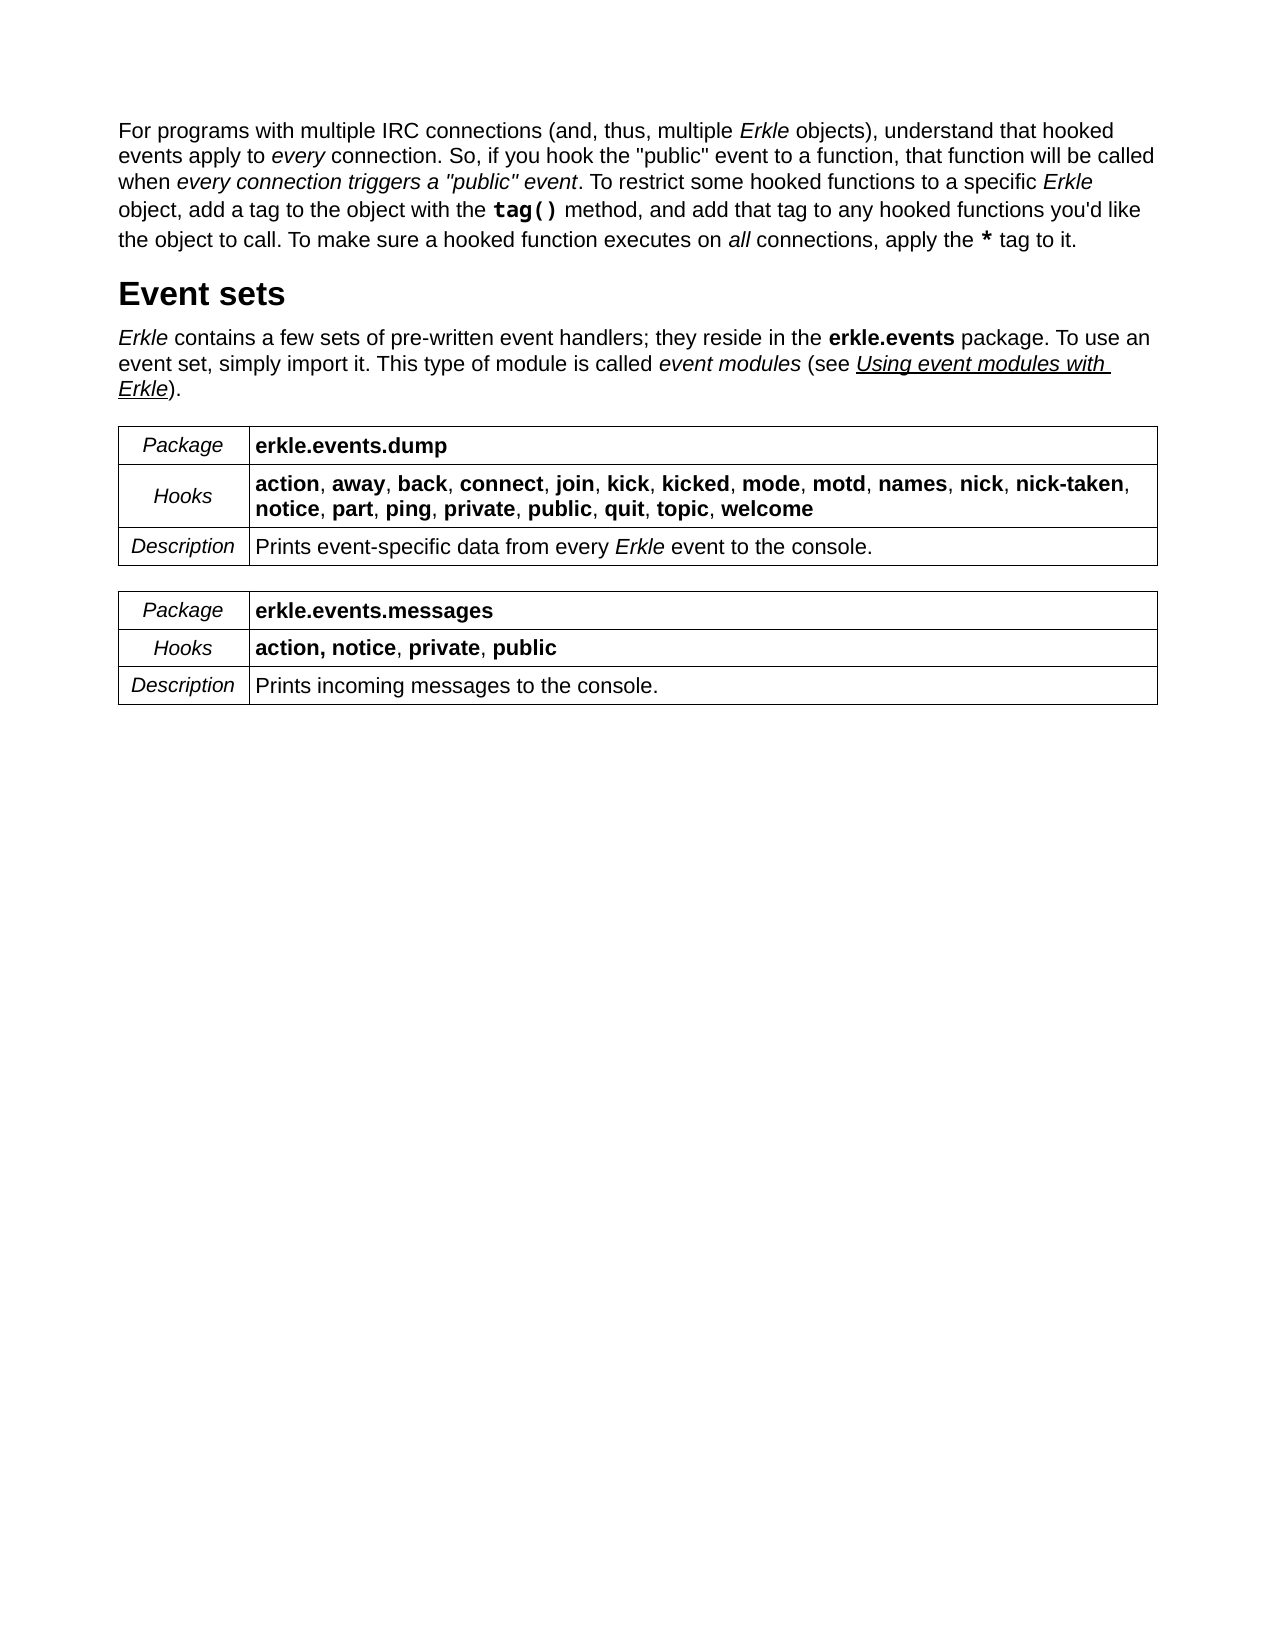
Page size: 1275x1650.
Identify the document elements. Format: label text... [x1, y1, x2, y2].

subtitle Event sets [118, 274, 1157, 313]
text Erkle contains a few sets of pre-written event handlers; they reside in the erkle.events package. To use an event set, simply import it. This type of module is called event modules (see Using event modules with Erkle). [118, 325, 1157, 401]
table_cell Prints incoming messages to the console. [250, 667, 1157, 704]
text For programs with multiple IRC connections (and, thus, multiple Erkle objects), understand that hooked events apply to every connection. So, if you hook the "public" event to a function, that function will be called when every connection triggers a "public" event. To restrict some hooked functions to a specific Erkle object, add a tag to the object with the tag() method, and add that tag to any hooked functions you'd like the object to call. To make sure a hooked function executes on all connections, apply the * tag to it. [118, 118, 1157, 253]
table_cell Hooks [119, 465, 249, 527]
table_cell Description [119, 528, 249, 564]
table_cell Hooks [119, 630, 249, 666]
table_cell action, away, back, connect, join, kick, kicked, mode, motd, names, nick, nick-taken, notice, part, ping, private, public, quit, topic, welcome [250, 465, 1157, 527]
table_header erkle.events.messages [250, 592, 1157, 628]
table_cell action, notice, private, public [250, 630, 1157, 666]
table_header erkle.events.dump [250, 427, 1157, 464]
table_cell Description [119, 667, 249, 704]
table_cell Prints event-specific data from every Erkle event to the console. [250, 528, 1157, 564]
table_header Package [119, 427, 249, 464]
table_header Package [119, 592, 249, 628]
